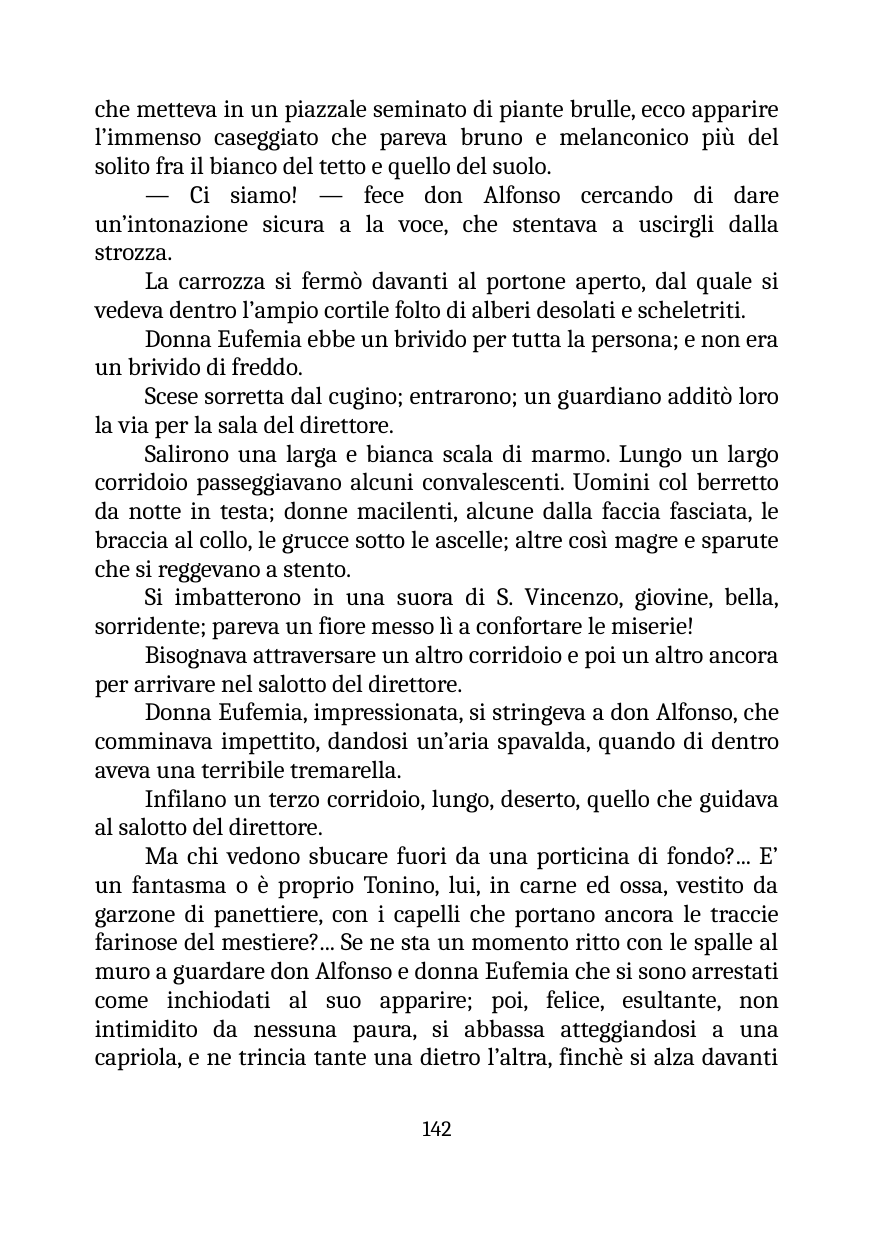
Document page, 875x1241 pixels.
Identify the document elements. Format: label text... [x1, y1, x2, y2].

text Bisognava attraversare un altro corridoio e poi un altro ancora per arrivare nel salotto del direttore. [94, 641, 779, 698]
text che metteva in un piazzale seminato di piante brulle, ecco apparire l’immenso caseggiato che pareva bruno e melanconico più del solito fra il bianco del tetto e quello del suolo. [94, 94, 779, 181]
text Salirono una larga e bianca scala di marmo. Lungo un largo corridoio passeggiavano alcuni convalescenti. Uomini col berretto da notte in testa; donne macilenti, alcune dalla faccia fasciata, le braccia al collo, le grucce sotto le ascelle; altre così magre e sparute che si reggevano a stento. [94, 439, 779, 583]
text Donna Eufemia, impressionata, si stringeva a don Alfonso, che comminava impettito, dandosi un’aria spavalda, quando di dentro aveva una terribile tremarella. [94, 698, 779, 784]
text Infilano un terzo corridoio, lungo, deserto, quello che guidava al salotto del direttore. [94, 784, 779, 842]
text — Ci siamo! — fece don Alfonso cercando di dare un’intonazione sicura a la voce, che stentava a uscirgli dalla strozza. [94, 181, 779, 267]
text La carrozza si fermò davanti al portone aperto, dal quale si vedeva dentro l’ampio cortile folto di alberi desolati e scheletriti. [94, 267, 779, 324]
text Scese sorretta dal cugino; entrarono; un guardiano additò loro la via per la sala del direttore. [94, 382, 779, 439]
text Donna Eufemia ebbe un brivido per tutta la persona; e non era un brivido di freddo. [94, 324, 779, 382]
text Ma chi vedono sbucare fuori da una porticina di fondo?... E’ un fantasma o è proprio Tonino, lui, in carne ed ossa, vestito da garzone di panettiere, con i capelli che portano ancora le traccie farinose del mestiere?... Se ne sta un momento ritto con le spalle al muro a guardare don Alfonso e donna Eufemia che si sono arrestati come inchiodati al suo apparire; poi, felice, esultante, non intimidito da nessuna paura, si abbassa atteggiandosi a una capriola, e ne trincia tante una dietro l’altra, finchè si alza davanti [94, 842, 779, 1072]
text Si imbatterono in una suora di S. Vincenzo, giovine, bella, sorridente; pareva un fiore messo lì a confortare le miserie! [94, 583, 779, 641]
